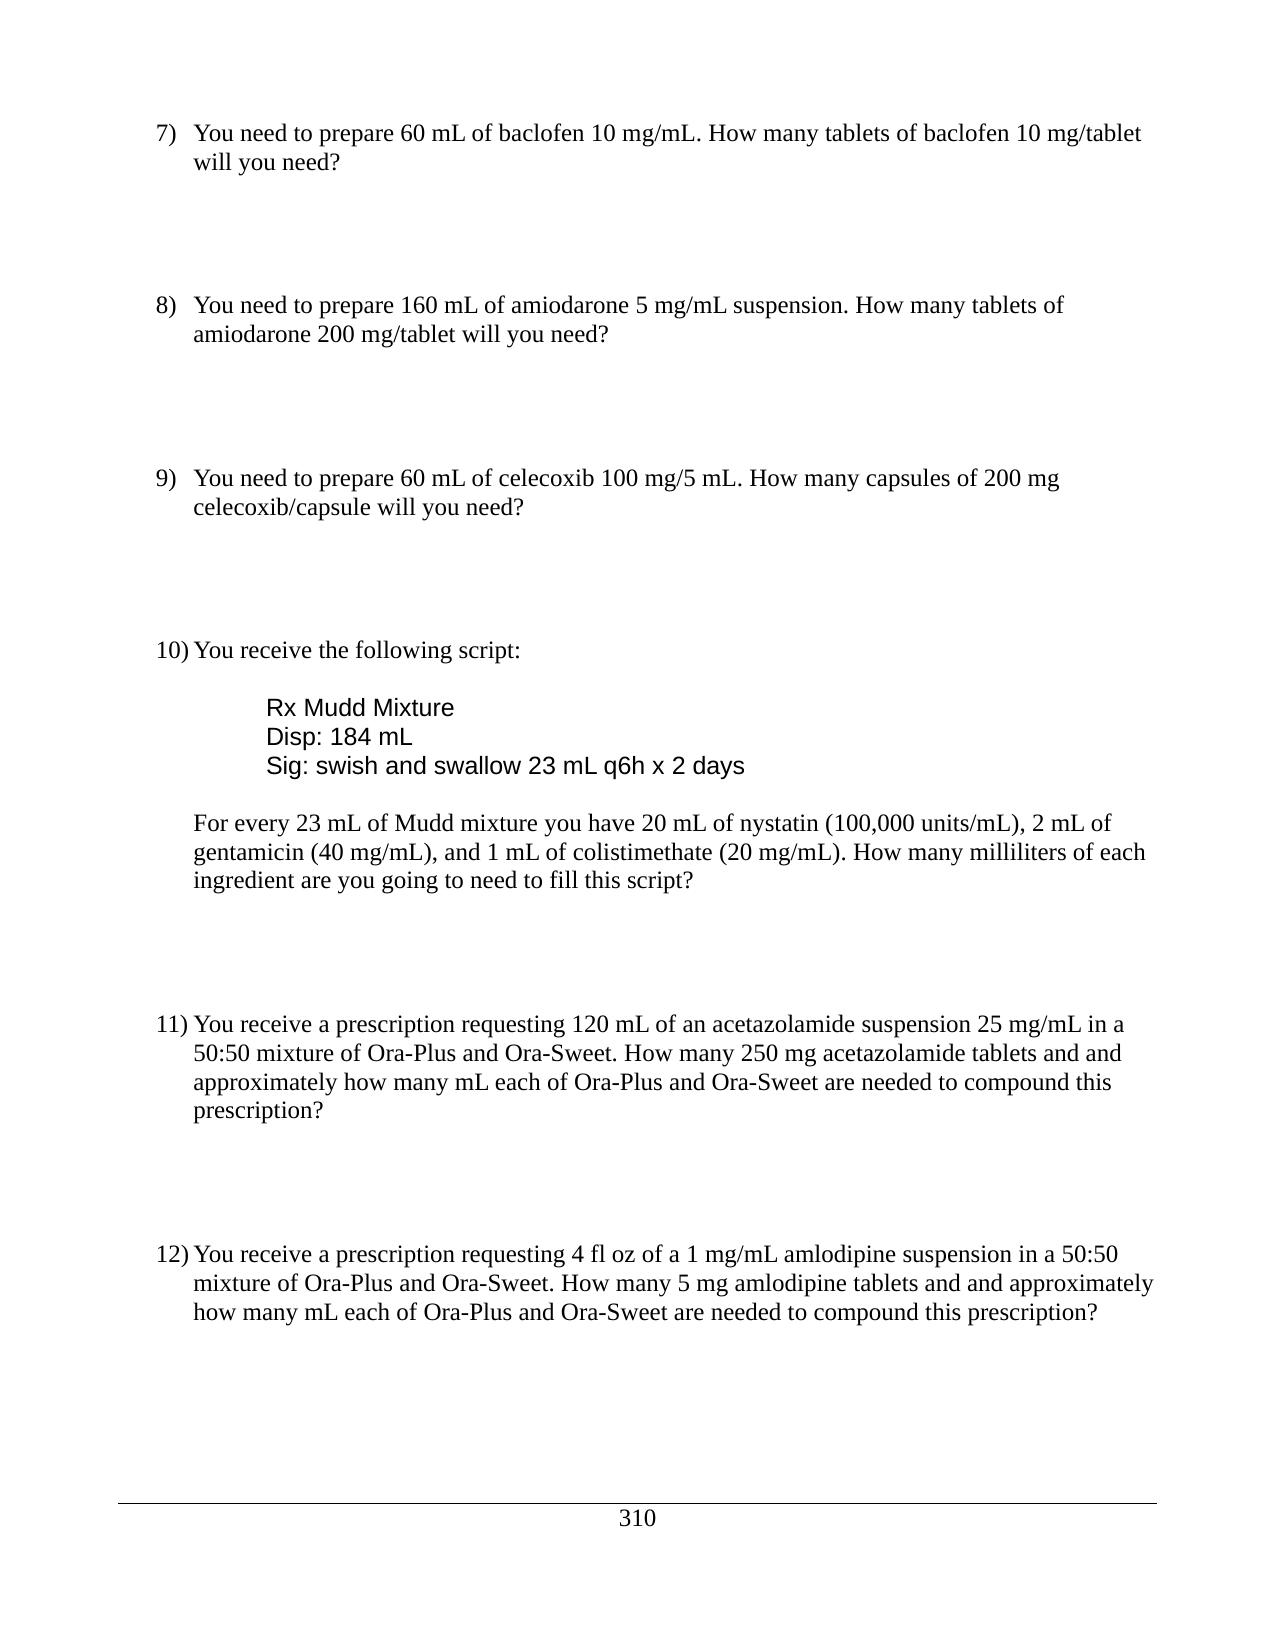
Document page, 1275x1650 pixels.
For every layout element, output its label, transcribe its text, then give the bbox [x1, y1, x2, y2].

list You receive a prescription requesting 4 fl oz of a 1 mg/mL amlodipine suspension in a 50:50 mixture of Ora-Plus and Ora-Sweet. How many 5 mg amlodipine tablets and and approximately how many mL each of Ora-Plus and Ora-Sweet are needed to compound this prescription? [156, 1239, 1157, 1326]
list For every 23 mL of Mudd mixture you have 20 mL of nystatin (100,000 units/mL), 2 mL of gentamicin (40 mg/mL), and 1 mL of colistimethate (20 mg/mL). How many milliliters of each ingredient are you going to need to fill this script? [156, 808, 1157, 894]
list Rx Mudd Mixture [228, 693, 1157, 722]
list Disp: 184 mL [228, 722, 1157, 751]
list You need to prepare 60 mL of baclofen 10 mg/mL. How many tablets of baclofen 10 mg/tablet will you need? [156, 118, 1157, 176]
list You receive a prescription requesting 120 mL of an acetazolamide suspension 25 mg/mL in a 50:50 mixture of Ora-Plus and Ora-Sweet. How many 250 mg acetazolamide tablets and and approximately how many mL each of Ora-Plus and Ora-Sweet are needed to compound this prescription? [156, 1009, 1157, 1124]
list Sig: swish and swallow 23 mL q6h x 2 days [228, 751, 1157, 779]
list You need to prepare 160 mL of amiodarone 5 mg/mL suspension. How many tablets of amiodarone 200 mg/tablet will you need? [156, 291, 1157, 348]
list You receive the following script: [156, 636, 1157, 664]
list You need to prepare 60 mL of celecoxib 100 mg/5 mL. How many capsules of 200 mg celecoxib/capsule will you need? [156, 463, 1157, 521]
